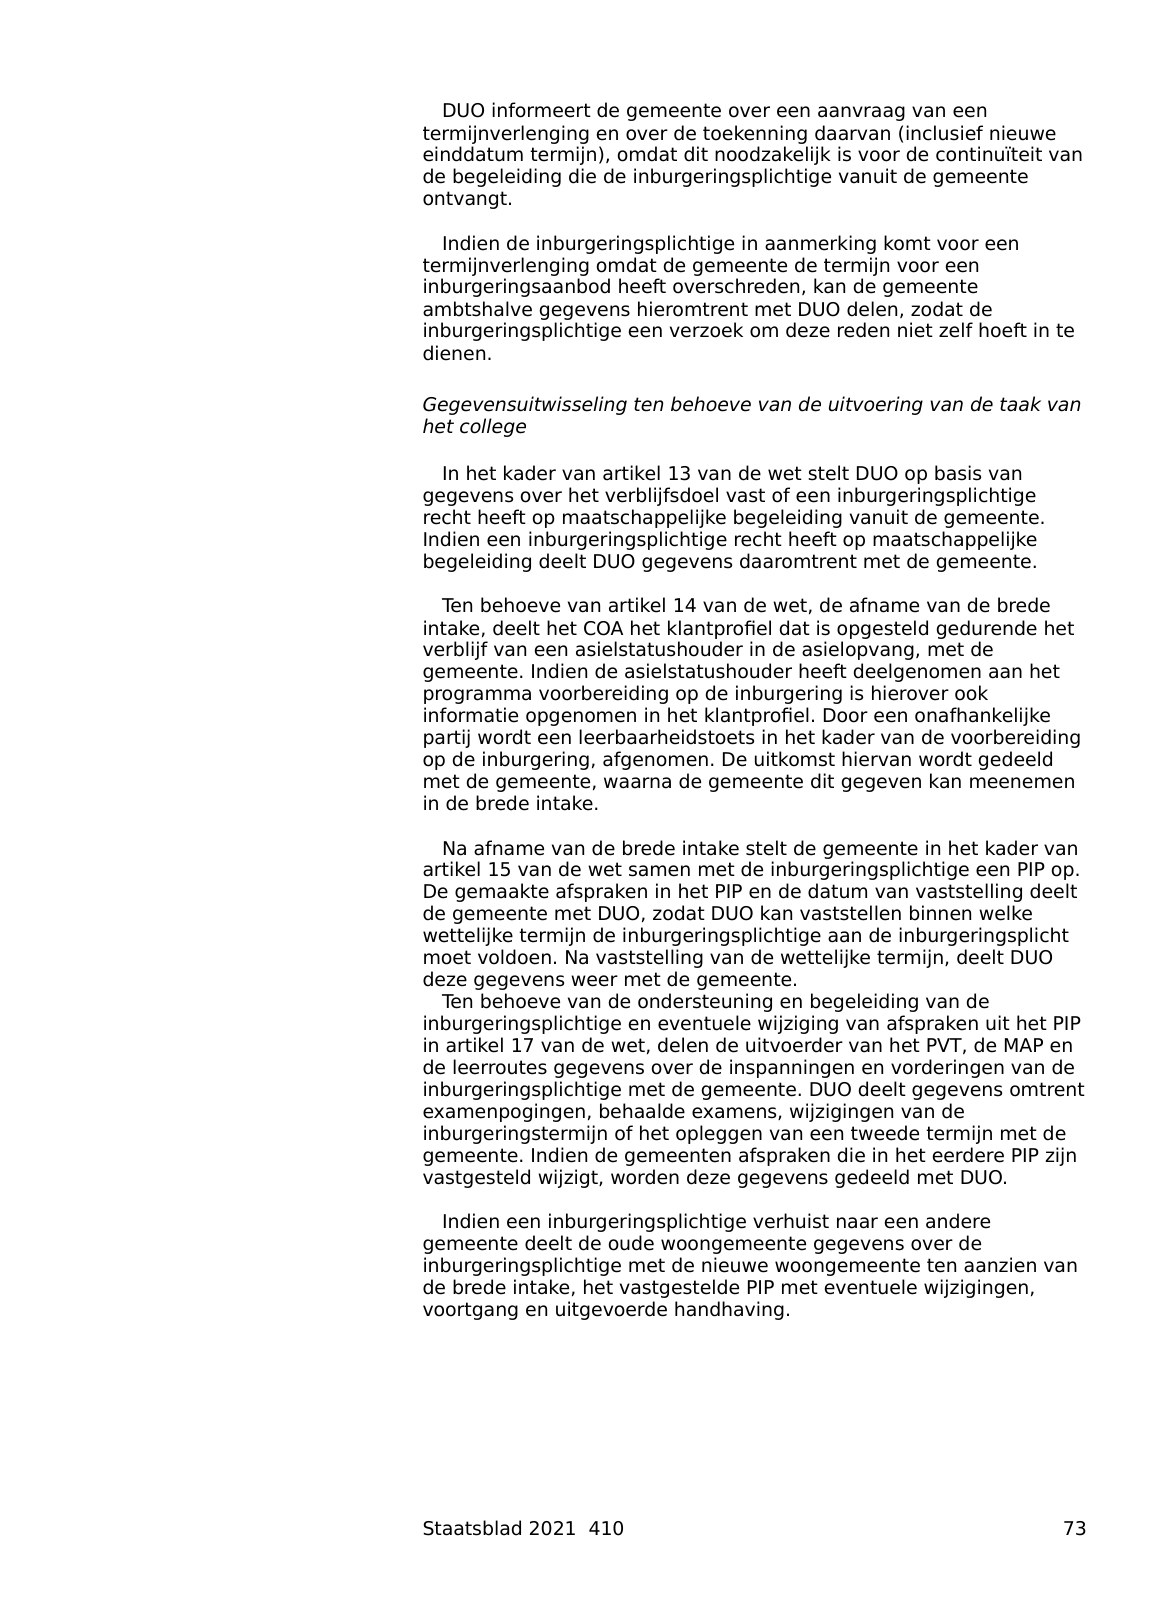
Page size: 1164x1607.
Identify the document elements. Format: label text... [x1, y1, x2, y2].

text Ten behoeve van artikel 14 van de wet, de afname van de brede intake, deelt het COA het klantprofiel dat is opgesteld gedurende het verblijf van een asielstatushouder in de asielopvang, met de gemeente. Indien de asielstatushouder heeft deelgenomen aan het programma voorbereiding op de inburgering is hierover ook informatie opgenomen in het klantprofiel. Door een onafhankelijke partij wordt een leerbaarheidstoets in het kader van de voorbereiding op de inburgering, afgenomen. De uitkomst hiervan wordt gedeeld met de gemeente, waarna de gemeente dit gegeven kan meenemen in de brede intake. [422, 595, 1087, 815]
text Ten behoeve van de ondersteuning en begeleiding van de inburgeringsplichtige en eventuele wijziging van afspraken uit het PIP in artikel 17 van de wet, delen de uitvoerder van het PVT, de MAP en de leerroutes gegevens over de inspanningen en vorderingen van de inburgeringsplichtige met de gemeente. DUO deelt gegevens omtrent examenpogingen, behaalde examens, wijzigingen van de inburgeringstermijn of het opleggen van een tweede termijn met de gemeente. Indien de gemeenten afspraken die in het eerdere PIP zijn vastgesteld wijzigt, worden deze gegevens gedeeld met DUO. [422, 991, 1087, 1189]
subtitle Gegevensuitwisseling ten behoeve van de uitvoering van de taak van het college [422, 394, 1087, 438]
text Indien een inburgeringsplichtige verhuist naar een andere gemeente deelt de oude woongemeente gegevens over de inburgeringsplichtige met de nieuwe woongemeente ten aanzien van de brede intake, het vastgestelde PIP met eventuele wijzigingen, voortgang en uitgevoerde handhaving. [422, 1211, 1087, 1321]
text In het kader van artikel 13 van de wet stelt DUO op basis van gegevens over het verblijfsdoel vast of een inburgeringsplichtige recht heeft op maatschappelijke begeleiding vanuit de gemeente. Indien een inburgeringsplichtige recht heeft op maatschappelijke begeleiding deelt DUO gegevens daaromtrent met de gemeente. [422, 463, 1087, 573]
text Na afname van de brede intake stelt de gemeente in het kader van artikel 15 van de wet samen met de inburgeringsplichtige een PIP op. De gemaakte afspraken in het PIP en de datum van vaststelling deelt de gemeente met DUO, zodat DUO kan vaststellen binnen welke wettelijke termijn de inburgeringsplichtige aan de inburgeringsplicht moet voldoen. Na vaststelling van de wettelijke termijn, deelt DUO deze gegevens weer met de gemeente. [422, 837, 1087, 991]
text DUO informeert de gemeente over een aanvraag van een termijnverlenging en over de toekenning daarvan (inclusief nieuwe einddatum termijn), omdat dit noodzakelijk is voor de continuïteit van de begeleiding die de inburgeringsplichtige vanuit de gemeente ontvangt. [422, 100, 1087, 210]
text Indien de inburgeringsplichtige in aanmerking komt voor een termijnverlenging omdat de gemeente de termijn voor een inburgeringsaanbod heeft overschreden, kan de gemeente ambtshalve gegevens hieromtrent met DUO delen, zodat de inburgeringsplichtige een verzoek om deze reden niet zelf hoeft in te dienen. [422, 232, 1087, 364]
